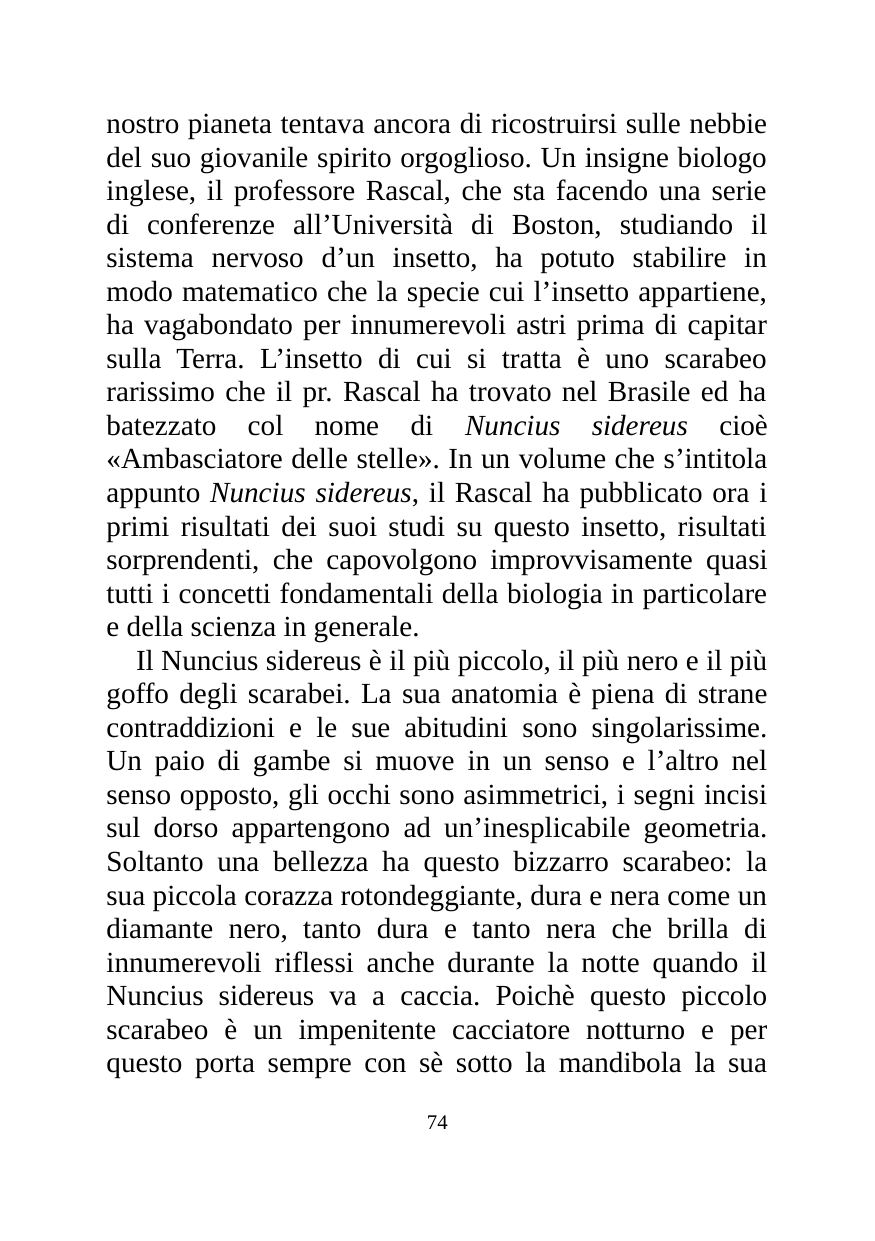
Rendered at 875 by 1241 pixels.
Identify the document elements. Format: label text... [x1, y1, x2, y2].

text Il Nuncius sidereus è il più piccolo, il più nero e il più goffo degli scarabei. La sua anatomia è piena di strane contraddizioni e le sue abitudini sono singolarissime. Un paio di gambe si muove in un senso e l’altro nel senso opposto, gli occhi sono asimmetrici, i segni incisi sul dorso appartengono ad un’inesplicabile geometria. Soltanto una bellezza ha questo bizzarro scarabeo: la sua piccola corazza rotondeggiante, dura e nera come un diamante nero, tanto dura e tanto nera che brilla di innumerevoli riflessi anche durante la notte quando il Nuncius sidereus va a caccia. Poichè questo piccolo scarabeo è un impenitente cacciatore notturno e per questo porta sempre con sè sotto la mandibola la sua [106, 643, 768, 1079]
text nostro pianeta tentava ancora di ricostruirsi sulle nebbie del suo giovanile spirito orgoglioso. Un insigne biologo inglese, il professore Rascal, che sta facendo una serie di conferenze all’Università di Boston, studiando il sistema nervoso d’un insetto, ha potuto stabilire in modo matematico che la specie cui l’insetto appartiene, ha vagabondato per innumerevoli astri prima di capitar sulla Terra. L’insetto di cui si tratta è uno scarabeo rarissimo che il pr. Rascal ha trovato nel Brasile ed ha batezzato col nome di Nuncius sidereus cioè «Ambasciatore delle stelle». In un volume che s’intitola appunto Nuncius sidereus, il Rascal ha pubblicato ora i primi risultati dei suoi studi su questo insetto, risultati sorprendenti, che capovolgono improvvisamente quasi tutti i concetti fondamentali della biologia in particolare e della scienza in generale. [106, 106, 768, 643]
